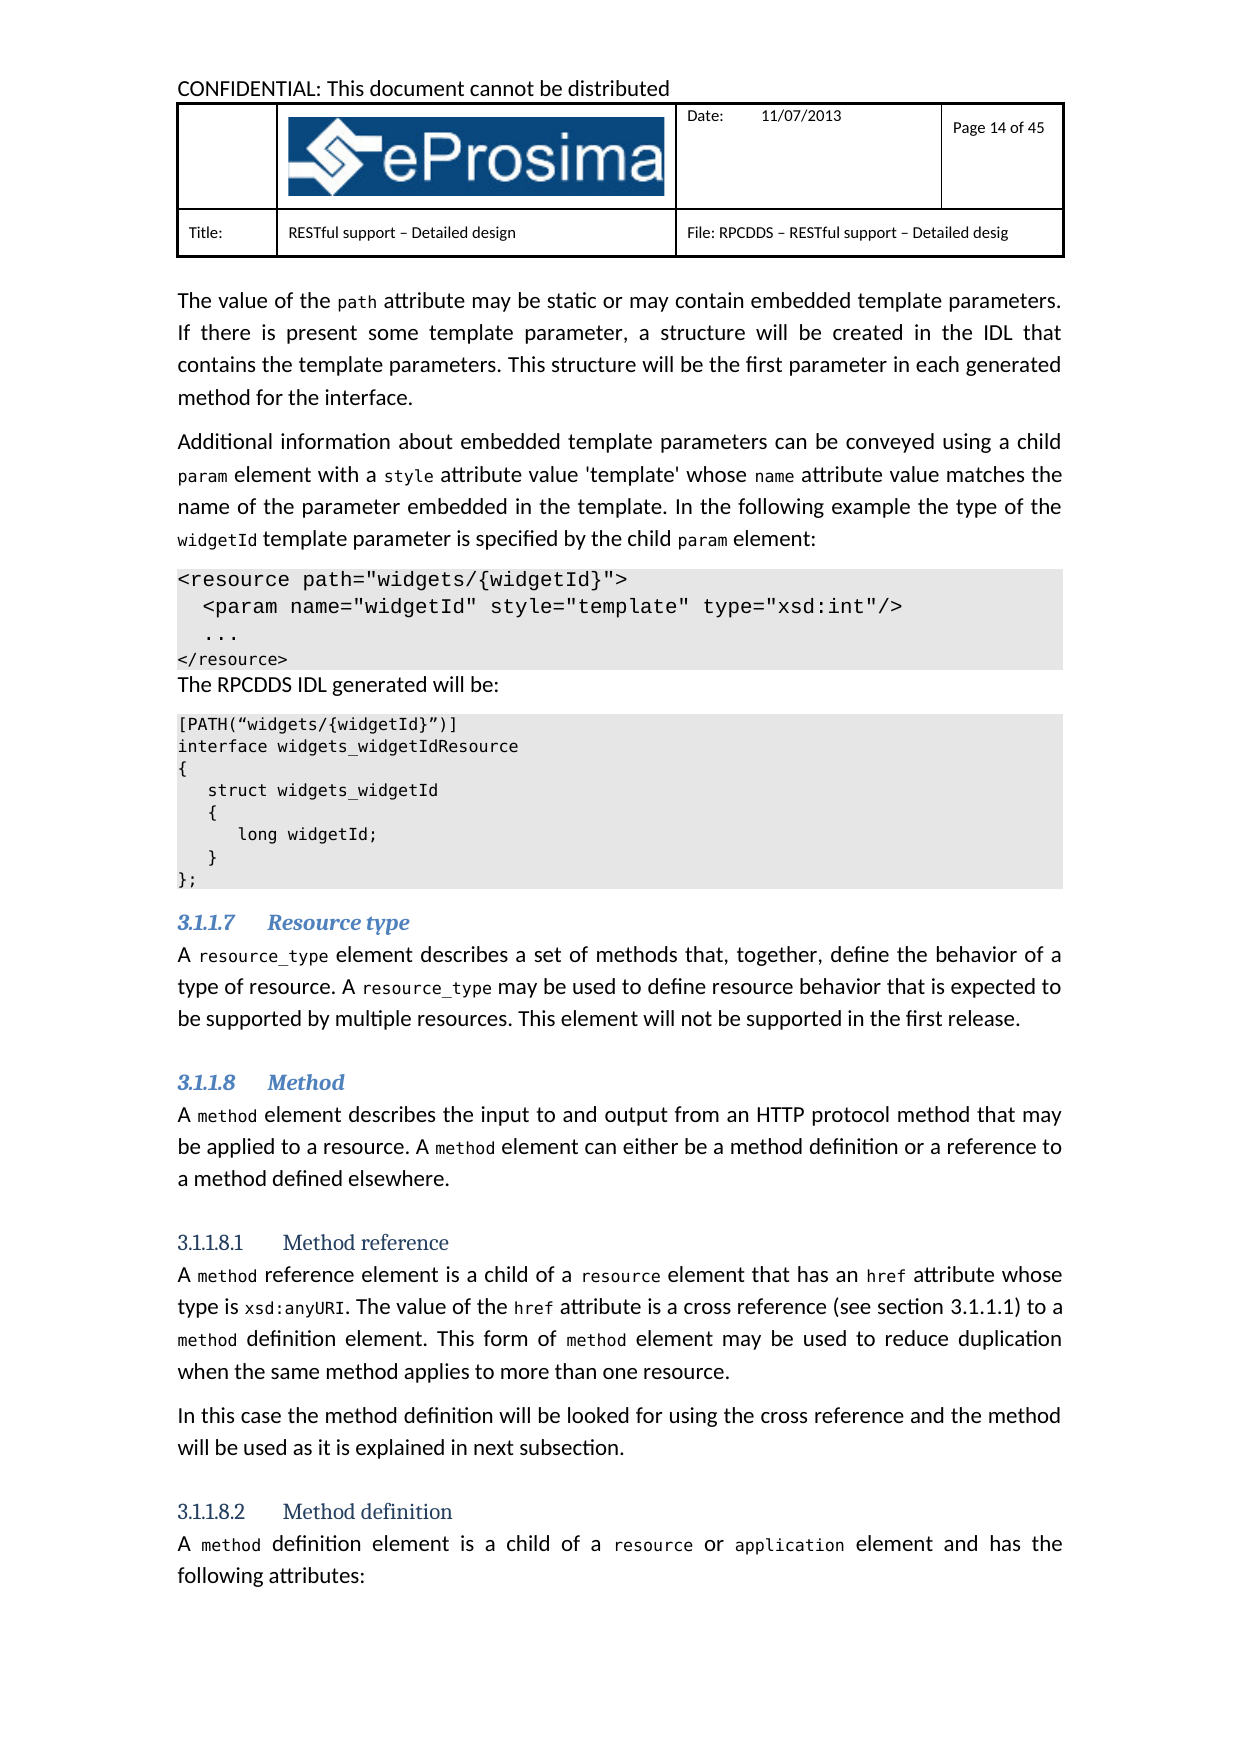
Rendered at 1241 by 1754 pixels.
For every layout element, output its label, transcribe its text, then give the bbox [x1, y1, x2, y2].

text The RPCDDS IDL generated will be: [177, 670, 1063, 698]
text A method reference element is a child of a resource element that has an href attribute whose type is xsd:anyURI. The value of the href attribute is a cross reference (see section 3.1.1.1) to a method definition element. This form of method element may be used to reduce duplication when the same method applies to more than one resource. [177, 1260, 1063, 1385]
text A resource_type element describes a set of methods that, together, define the behavior of a type of resource. A resource_type may be used to define resource behavior that is expected to be supported by multiple resources. This element will not be supported in the first release. [177, 940, 1063, 1032]
text Additional information about embedded template parameters can be conveyed using a child param element with a style attribute value 'template' whose name attribute value matches the name of the parameter embedded in the template. In the following example the type of the widgetId template parameter is specified by the child param element: [177, 427, 1063, 552]
table_header [PATH(“widgets/{widgetId}”)] interface widgets_widgetIdResource { struct widgets_widgetId { long widgetId; } }; [177, 714, 1063, 889]
text A method definition element is a child of a resource or application element and has the following attributes: [177, 1529, 1063, 1589]
subtitle Resource type [177, 910, 1063, 936]
subtitle Method reference [177, 1230, 1063, 1256]
text The value of the path attribute may be static or may contain embedded template parameters. If there is present some template parameter, a structure will be created in the IDL that contains the template parameters. This structure will be the first parameter in each generated method for the interface. [177, 286, 1063, 411]
subtitle Method definition [177, 1499, 1063, 1525]
table_header <resource path="widgets/{widgetId}"> <param name="widgetId" style="template" type="xsd:int"/> ... </resource> [177, 569, 1063, 670]
subtitle Method [177, 1070, 1063, 1096]
picture [288, 117, 665, 196]
text A method element describes the input to and output from an HTTP protocol method that may be applied to a resource. A method element can either be a method definition or a reference to a method defined elsewhere. [177, 1100, 1063, 1192]
text In this case the method definition will be looked for using the cross reference and the method will be used as it is explained in next subsection. [177, 1401, 1063, 1462]
